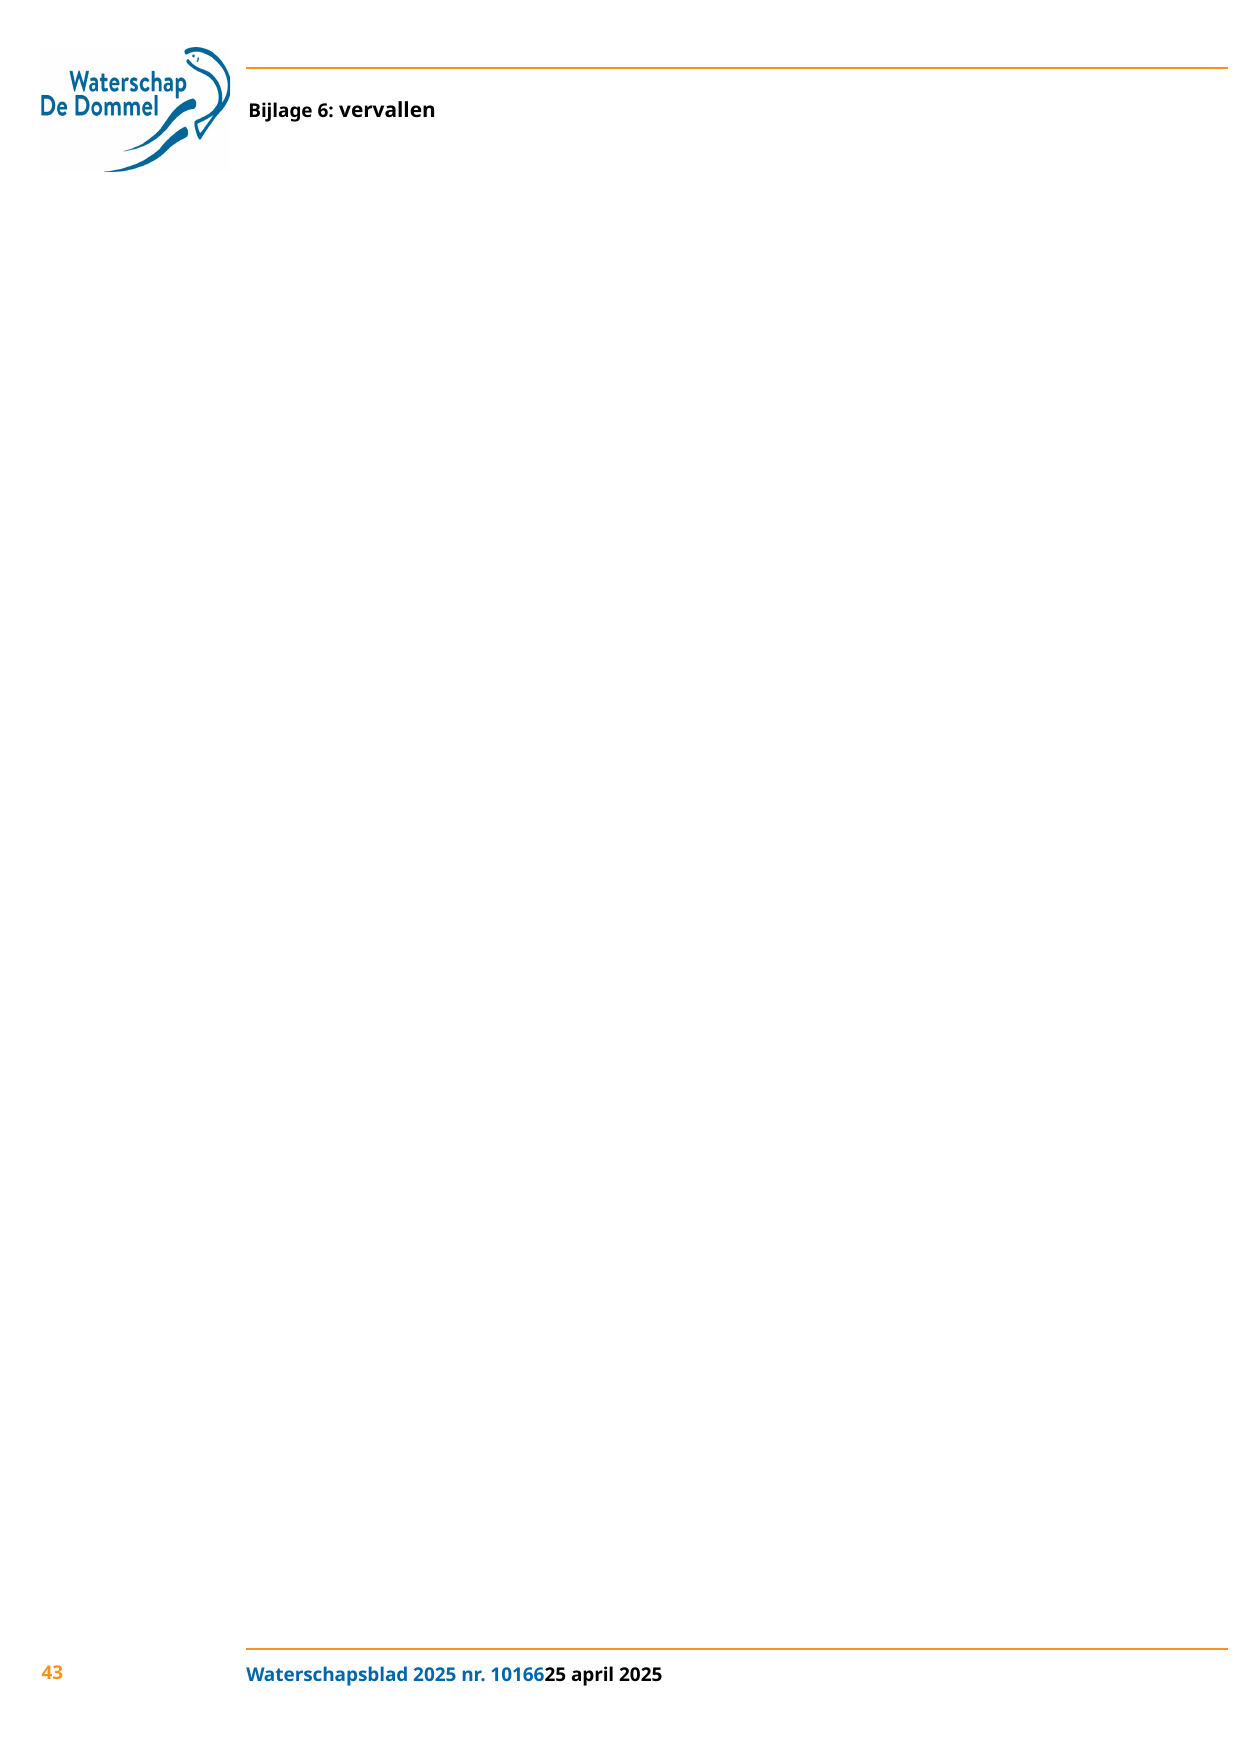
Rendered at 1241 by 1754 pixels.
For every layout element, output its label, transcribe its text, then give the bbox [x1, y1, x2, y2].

picture [198, 118, 210, 131]
picture [204, 47, 231, 76]
picture [45, 99, 51, 111]
picture [41, 47, 231, 172]
text Bijlage 6: vervallen [248, 95, 1152, 123]
